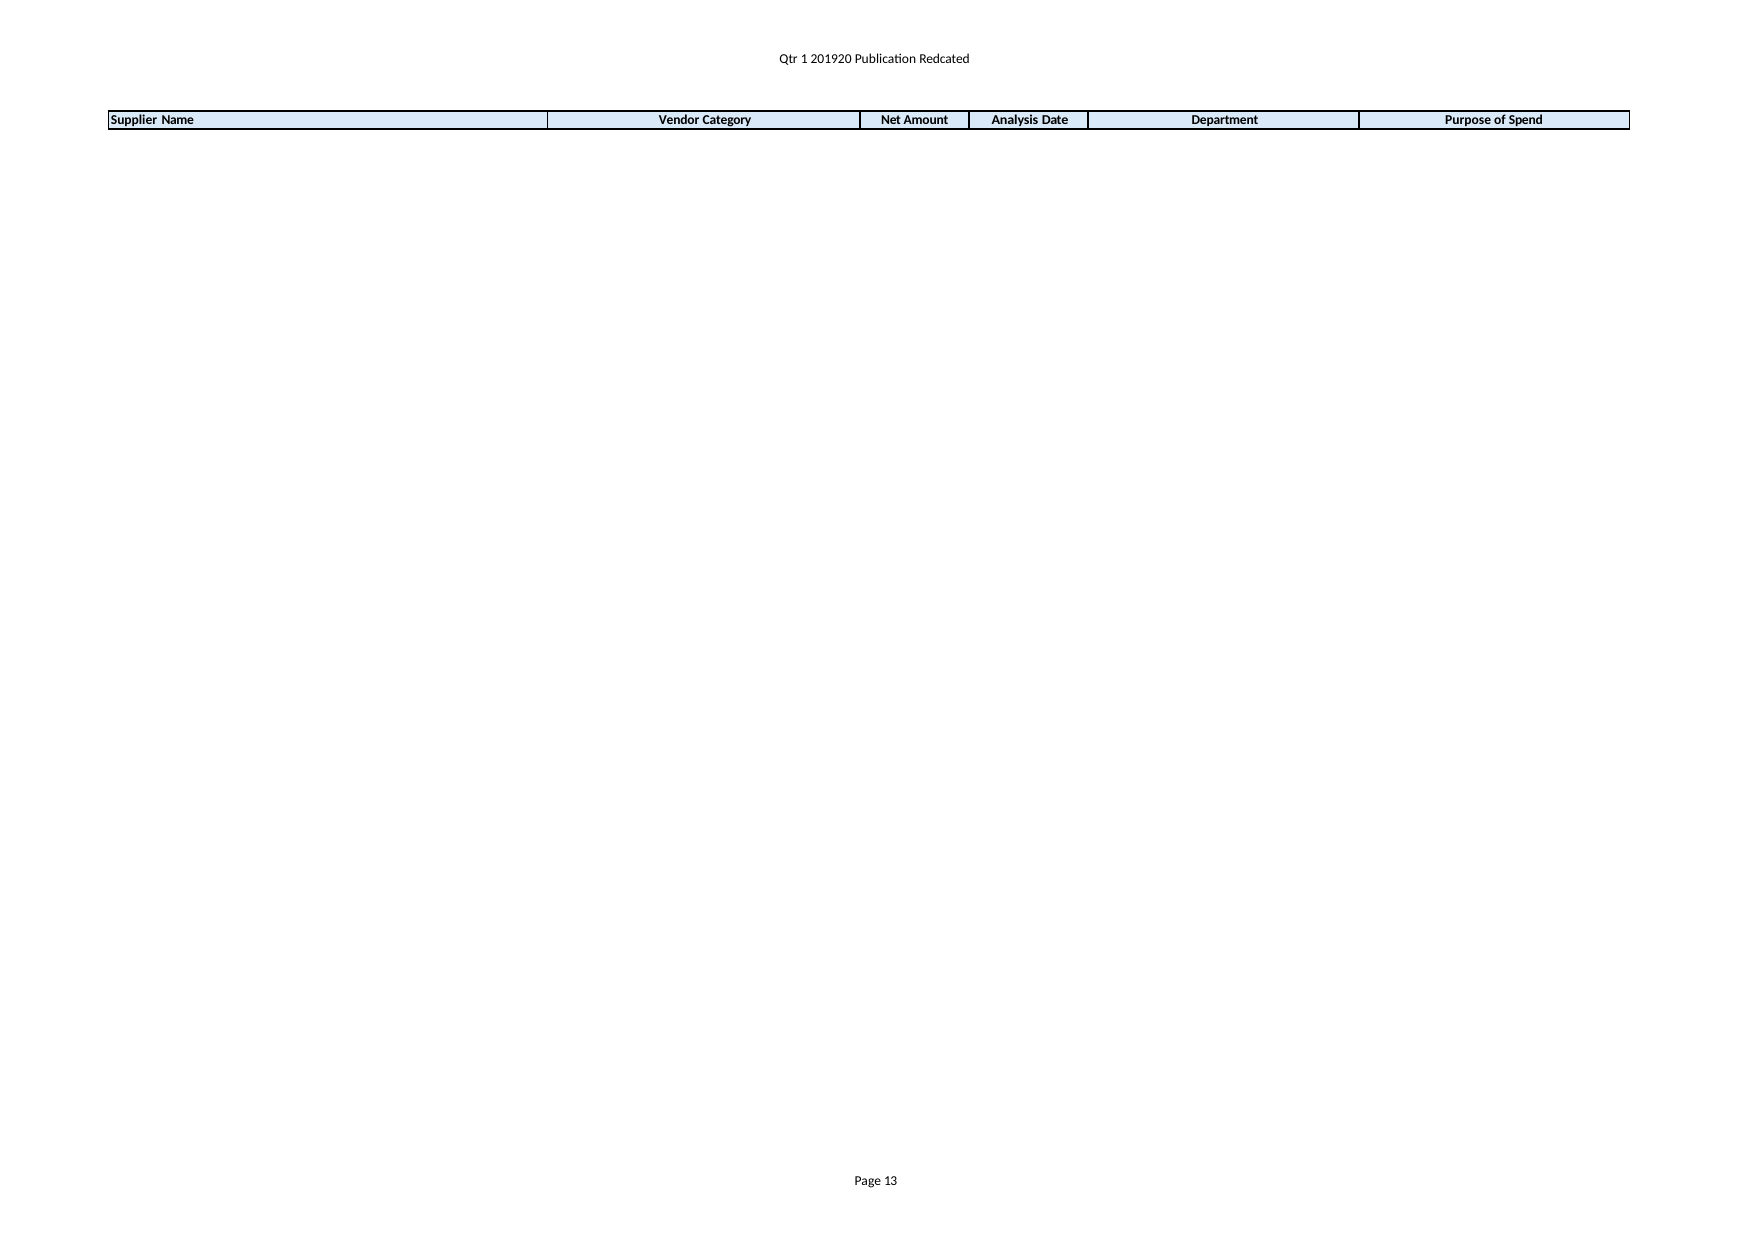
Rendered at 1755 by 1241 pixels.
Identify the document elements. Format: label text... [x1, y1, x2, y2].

table_header Department [1089, 112, 1358, 128]
table_header Net Amount [861, 112, 968, 128]
table_header Supplier Name [109, 112, 547, 128]
table_header Purpose of Spend [1360, 112, 1629, 128]
table_header Analysis Date [970, 112, 1087, 128]
table_header Vendor Category [548, 112, 859, 128]
